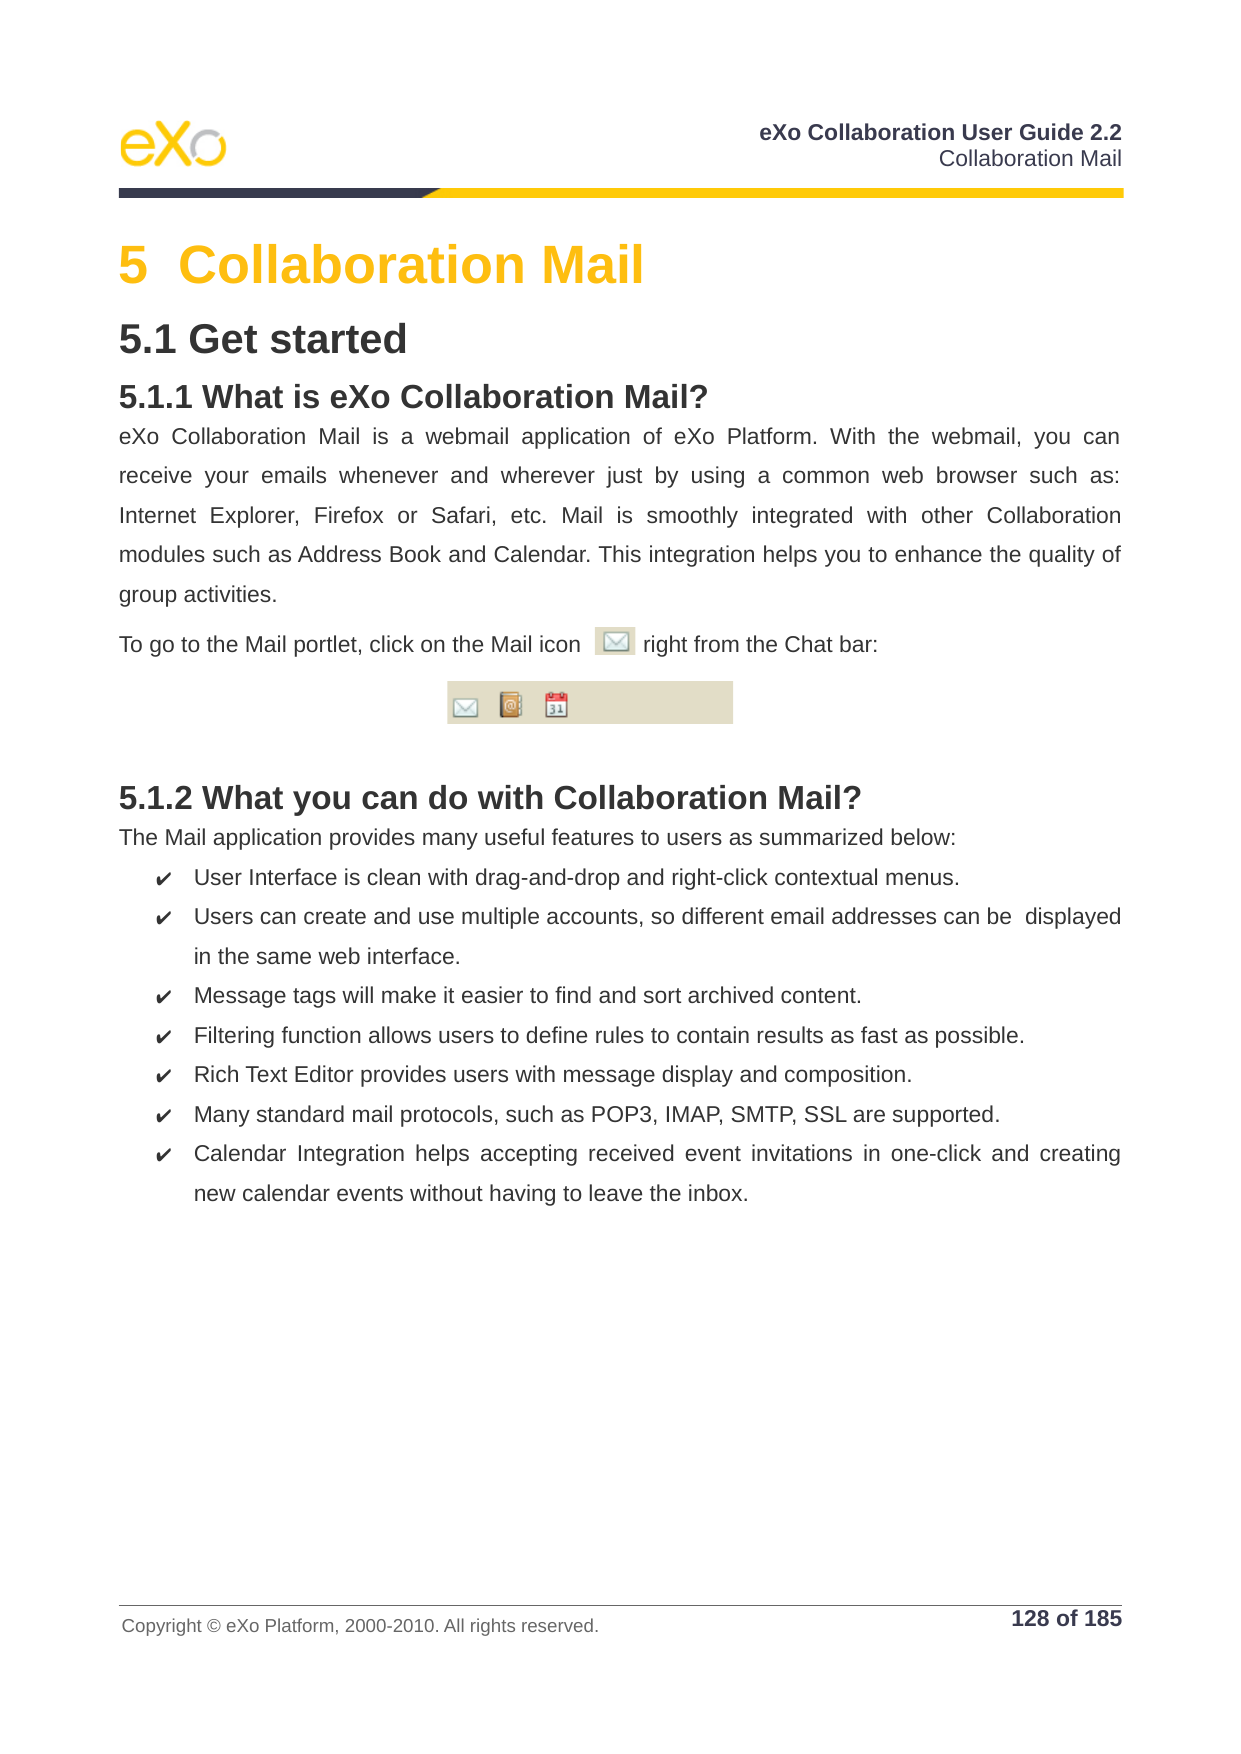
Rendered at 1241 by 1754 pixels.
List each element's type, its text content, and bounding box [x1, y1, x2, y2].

picture [447, 681, 734, 724]
list Calendar Integration helps accepting received event invitations in one-click and creating new calendar events without having to leave the inbox. [156, 1140, 1122, 1206]
text The Mail application provides many useful features to users as summarized below: [118, 824, 1122, 851]
picture [120, 120, 227, 167]
list Many standard mail protocols, such as POP3, IMAP, SMTP, SSL are supported. [156, 1101, 1122, 1127]
subtitle Collaboration Mail [118, 232, 1122, 294]
subtitle What you can do with Collaboration Mail? [118, 778, 1122, 817]
list Filtering function allows users to define rules to contain results as fast as possible. [156, 1022, 1122, 1048]
picture [594, 627, 636, 655]
list User Interface is clean with drag-and-drop and right-click contextual menus. [156, 864, 1122, 890]
subtitle What is eXo Collaboration Mail? [118, 377, 1122, 415]
list Users can create and use multiple accounts, so different email addresses can be displayed in the same web interface. [156, 903, 1122, 969]
list Message tags will make it easier to find and sort archived content. [156, 982, 1122, 1009]
text eXo Collaboration Mail is a webmail application of eXo Platform. With the webmail, you can receive your emails whenever and wherever just by using a common web browser such as: Internet Explorer, Firefox or Safari, etc. Mail is smoothly integrated with other Collaboration modules such as Address Book and Calendar. This integration helps you to enhance the quality of group activities. [118, 423, 1122, 607]
picture [118, 188, 1124, 198]
subtitle Get started [118, 314, 1122, 362]
text To go to the Mail portlet, click on the Mail icon right from the Chat bar: [118, 628, 1122, 663]
list Rich Text Editor provides users with message display and composition. [156, 1061, 1122, 1088]
